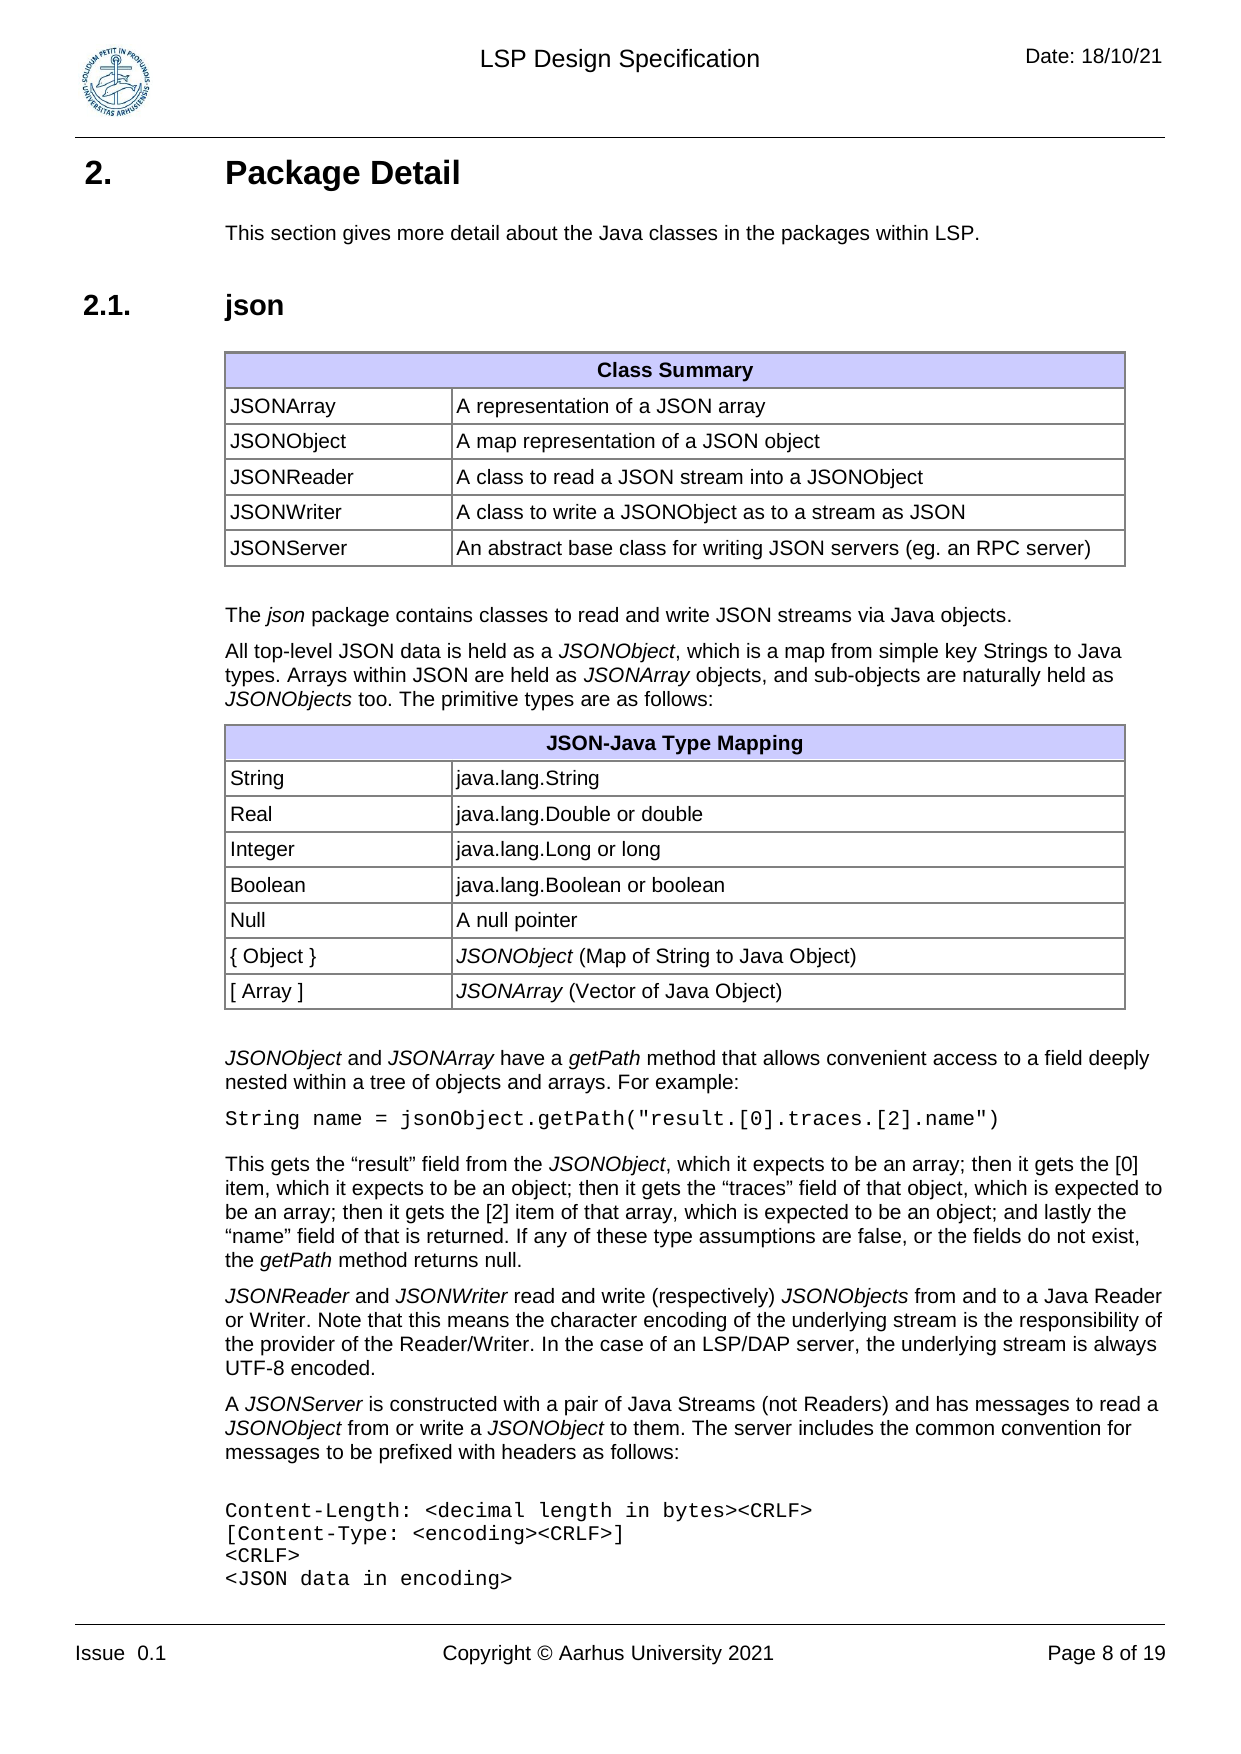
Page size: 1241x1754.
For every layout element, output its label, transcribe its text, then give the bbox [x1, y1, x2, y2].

text JSONObject and JSONArray have a getPath method that allows convenient access to a field deeply nested within a tree of objects and arrays. For example: [225, 1047, 1165, 1094]
table_cell JSONArray (Vector of Java Object) [453, 975, 1124, 1008]
table_cell Boolean [226, 868, 451, 902]
table_cell JSONObject [226, 425, 451, 458]
table_cell java.lang.Double or double [453, 797, 1124, 831]
table_cell java.lang.String [453, 762, 1124, 795]
table_cell A class to read a JSON stream into a JSONObject [453, 460, 1124, 493]
subtitle Package Detail [75, 153, 1165, 191]
text The json package contains classes to read and write JSON streams via Java objects. [225, 603, 1165, 627]
table_header JSON-Java Type Mapping [226, 726, 1124, 759]
table_cell JSONServer [226, 531, 451, 564]
table_cell java.lang.Long or long [453, 833, 1124, 866]
table_cell A representation of a JSON array [453, 389, 1124, 422]
text <CRLF> [225, 1544, 1165, 1567]
text [Content-Type: <encoding><CRLF>] [225, 1522, 1165, 1544]
table_cell java.lang.Boolean or boolean [453, 868, 1124, 902]
table_cell { Object } [226, 939, 451, 973]
text Content-Length: <decimal length in bytes><CRLF> [225, 1499, 1165, 1522]
text This gets the “result” field from the JSONObject, which it expects to be an array; then it gets the [0] item, which it expects to be an object; then it gets the “traces” field of that object, which is expected to be an array; then it gets the [2] item of that array, which is expected to be an object; and lastly the “name” field of that is returned. If any of these type assumptions are false, or the fields do not exist, the getPath method returns null. [225, 1152, 1165, 1272]
table_cell Integer [226, 833, 451, 866]
table_cell JSONReader [226, 460, 451, 493]
table_cell Null [226, 904, 451, 937]
subtitle json [75, 288, 1165, 321]
picture [78, 44, 153, 120]
text This section gives more detail about the Java classes in the packages within LSP. [225, 221, 1165, 245]
table_cell A class to write a JSONObject as to a stream as JSON [453, 496, 1124, 529]
table_cell Real [226, 797, 451, 831]
table_cell JSONWriter [226, 496, 451, 529]
table_cell A map representation of a JSON object [453, 425, 1124, 458]
text A JSONServer is constructed with a pair of Java Streams (not Readers) and has messages to read a JSONObject from or write a JSONObject to them. The server includes the common convention for messages to be prefixed with headers as follows: [225, 1393, 1165, 1464]
table_header Class Summary [226, 354, 1124, 387]
table_cell A null pointer [453, 904, 1124, 937]
table_cell JSONObject (Map of String to Java Object) [453, 939, 1124, 973]
text String name = jsonObject.getPath("result.[0].traces.[2].name") [225, 1107, 1165, 1129]
table_cell An abstract base class for writing JSON servers (eg. an RPC server) [453, 531, 1124, 564]
text JSONReader and JSONWriter read and write (respectively) JSONObjects from and to a Java Reader or Writer. Note that this means the character encoding of the underlying stream is the responsibility of the provider of the Reader/Writer. In the case of an LSP/DAP server, the underlying stream is always UTF-8 encoded. [225, 1284, 1165, 1380]
table_cell [ Array ] [226, 975, 451, 1008]
text <JSON data in encoding> [225, 1567, 1165, 1589]
table_cell String [226, 762, 451, 795]
table_cell JSONArray [226, 389, 451, 422]
text All top-level JSON data is held as a JSONObject, which is a map from simple key Strings to Java types. Arrays within JSON are held as JSONArray objects, and sub-objects are naturally held as JSONObjects too. The primitive types are as follows: [225, 639, 1165, 711]
